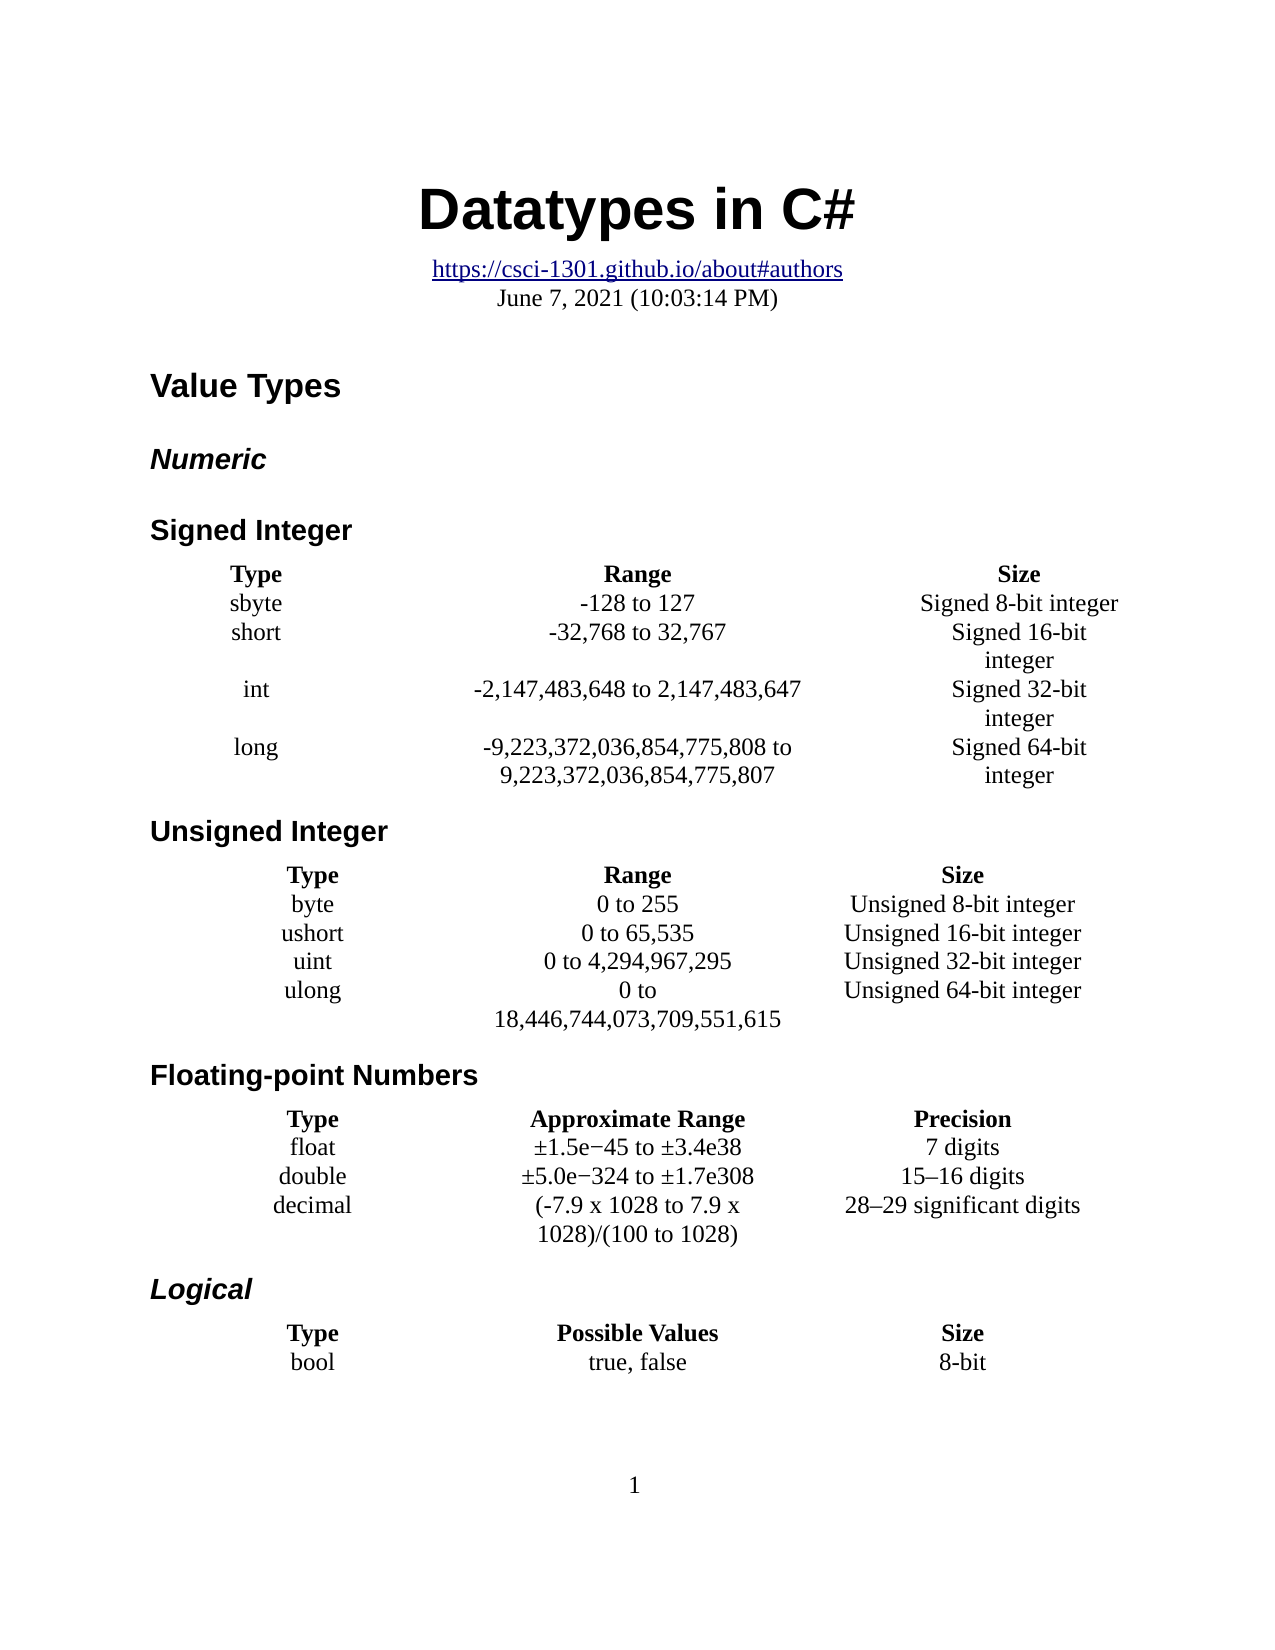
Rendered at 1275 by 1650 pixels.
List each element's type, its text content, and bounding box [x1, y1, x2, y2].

text https://csci-1301.github.io/about#authors [150, 254, 1125, 283]
table_cell 0 to 65,535 [475, 918, 800, 946]
table_cell sbyte [150, 588, 362, 617]
table_cell uint [150, 946, 475, 975]
table_cell double [150, 1161, 475, 1190]
table_cell -2,147,483,648 to 2,147,483,647 [362, 674, 913, 732]
table_cell ushort [150, 918, 475, 946]
table_header Type [150, 1104, 475, 1132]
table_header Size [913, 559, 1125, 588]
table_cell float [150, 1133, 475, 1161]
table_cell Signed 8-bit integer [913, 588, 1125, 617]
table_cell ±5.0e−324 to ±1.7e308 [475, 1161, 800, 1190]
title Datatypes in C# [150, 175, 1125, 242]
table_cell int [150, 674, 362, 732]
table_cell ulong [150, 975, 475, 1033]
table_cell 28–29 significant digits [800, 1190, 1125, 1247]
text June 7, 2021 (10:03:14 PM) [150, 283, 1125, 312]
table_cell 0 to 18,446,744,073,709,551,615 [475, 975, 800, 1033]
table_cell Unsigned 32-bit integer [800, 946, 1125, 975]
table_cell bool [150, 1347, 475, 1376]
table_header Range [362, 559, 913, 588]
table_cell 8-bit [800, 1347, 1125, 1376]
table_header Type [150, 1319, 475, 1347]
table_cell -32,768 to 32,767 [362, 617, 913, 674]
table_cell Signed 16-bit integer [913, 617, 1125, 674]
table_cell 0 to 255 [475, 889, 800, 918]
subtitle Unsigned Integer [150, 814, 1125, 848]
table_cell decimal [150, 1190, 475, 1247]
table_cell long [150, 732, 362, 789]
table_cell Unsigned 16-bit integer [800, 918, 1125, 946]
table_cell Signed 64-bit integer [913, 732, 1125, 789]
table_cell 0 to 4,294,967,295 [475, 946, 800, 975]
subtitle Signed Integer [150, 513, 1125, 547]
subtitle Value Types [150, 366, 1125, 404]
table_header Size [800, 860, 1125, 889]
table_cell Signed 32-bit integer [913, 674, 1125, 732]
table_cell 7 digits [800, 1133, 1125, 1161]
table_cell true, false [475, 1347, 800, 1376]
table_cell Unsigned 64-bit integer [800, 975, 1125, 1033]
subtitle Numeric [150, 442, 1125, 476]
table_header Type [150, 860, 475, 889]
table_cell (-7.9 x 1028 to 7.9 x 1028)/(100 to 1028) [475, 1190, 800, 1247]
table_cell -128 to 127 [362, 588, 913, 617]
subtitle Floating-point Numbers [150, 1058, 1125, 1091]
table_cell Unsigned 8-bit integer [800, 889, 1125, 918]
table_cell ±1.5e−45 to ±3.4e38 [475, 1133, 800, 1161]
table_header Approximate Range [475, 1104, 800, 1132]
subtitle Logical [150, 1272, 1125, 1306]
table_cell -9,223,372,036,854,775,808 to 9,223,372,036,854,775,807 [362, 732, 913, 789]
table_cell short [150, 617, 362, 674]
table_header Type [150, 559, 362, 588]
table_cell 15–16 digits [800, 1161, 1125, 1190]
table_header Possible Values [475, 1319, 800, 1347]
table_header Range [475, 860, 800, 889]
table_header Size [800, 1319, 1125, 1347]
table_cell byte [150, 889, 475, 918]
table_header Precision [800, 1104, 1125, 1132]
